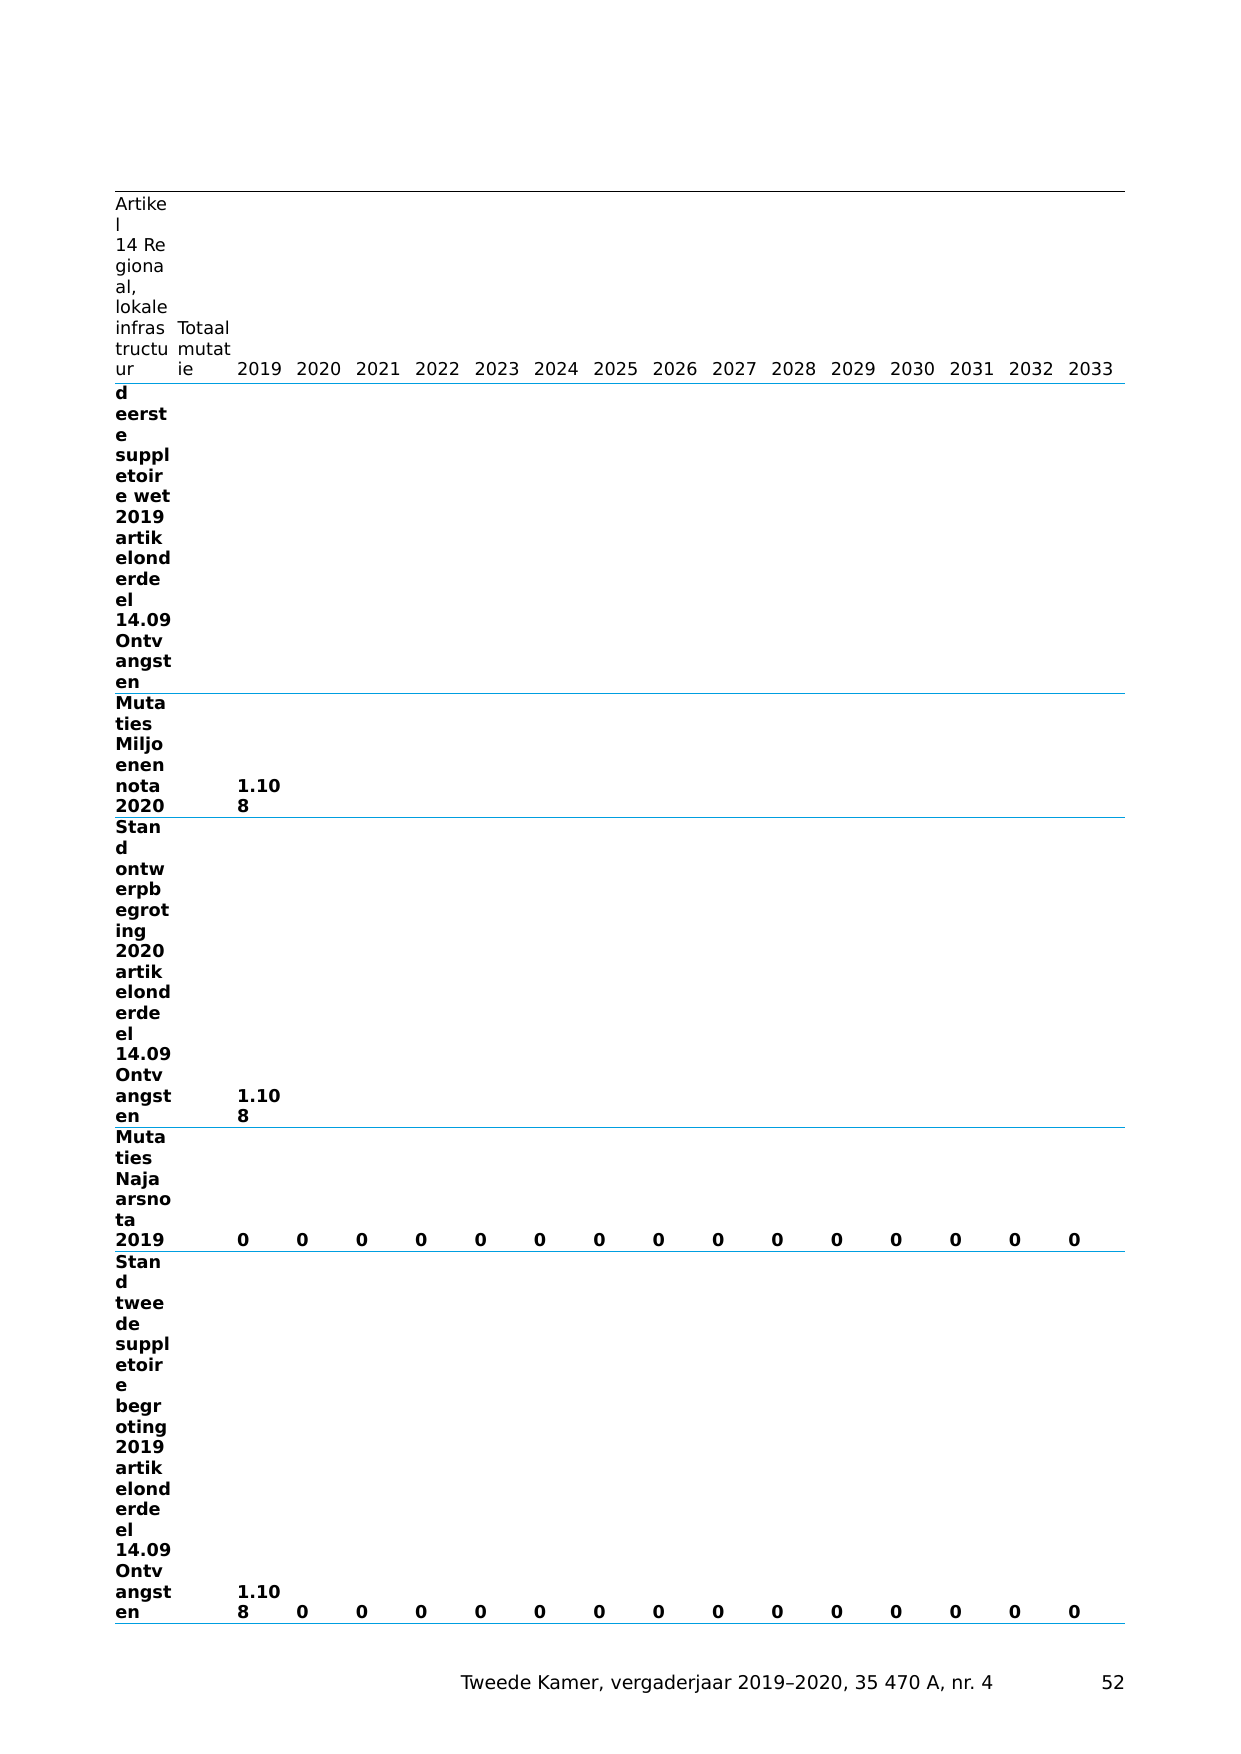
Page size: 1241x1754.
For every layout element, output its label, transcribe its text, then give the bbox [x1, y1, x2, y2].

table_cell 0 [1006, 1252, 1065, 1623]
table_cell 0 [293, 1128, 353, 1251]
table_cell [293, 694, 353, 817]
table_cell 0 [353, 1128, 412, 1251]
table_cell [471, 694, 531, 817]
table_cell 1.108 [234, 694, 293, 817]
table_cell 1.108 [234, 1252, 293, 1623]
table_cell [1065, 384, 1125, 693]
table_header Totaal mutatie [175, 192, 234, 383]
table_cell [946, 384, 1006, 693]
table_cell [471, 818, 531, 1127]
table_cell [1006, 384, 1065, 693]
table_header 2020 [293, 192, 353, 383]
table_header 2029 [828, 192, 887, 383]
table_cell 0 [1065, 1252, 1125, 1623]
table_cell 0 [471, 1128, 531, 1251]
table_cell [1065, 818, 1125, 1127]
table_cell [887, 818, 946, 1127]
table_cell [175, 384, 234, 693]
table_header 2031 [946, 192, 1006, 383]
table_cell 0 [709, 1128, 768, 1251]
table_cell [531, 818, 590, 1127]
table_cell [531, 384, 590, 693]
table_cell 0 [353, 1252, 412, 1623]
table_cell [650, 818, 709, 1127]
table_header 2019 [234, 192, 293, 383]
table_header Artikel 14 Regionaal, lokale infrastructuur [115, 192, 174, 383]
table_header 2033 [1065, 192, 1125, 383]
table_cell [353, 818, 412, 1127]
table_cell [709, 694, 768, 817]
table_cell 0 [412, 1252, 471, 1623]
table_cell 0 [828, 1128, 887, 1251]
table_cell [946, 694, 1006, 817]
table_cell 0 [946, 1128, 1006, 1251]
table_cell [1065, 694, 1125, 817]
table_cell 0 [1065, 1128, 1125, 1251]
table_cell [531, 694, 590, 817]
table_header 2025 [590, 192, 649, 383]
table_cell [412, 384, 471, 693]
table_cell [590, 384, 649, 693]
table_cell [828, 694, 887, 817]
table_header 2030 [887, 192, 946, 383]
table_cell [828, 818, 887, 1127]
table_cell 0 [590, 1128, 649, 1251]
table_cell [709, 384, 768, 693]
table_header 2024 [531, 192, 590, 383]
table_cell 0 [650, 1128, 709, 1251]
table_cell 0 [709, 1252, 768, 1623]
table_cell 0 [293, 1252, 353, 1623]
table_cell [293, 384, 353, 693]
table_header 2022 [412, 192, 471, 383]
table_cell Stand ontwerpbegroting 2020 artikelonderdeel 14.09 Ontvangsten [115, 818, 174, 1127]
table_cell [175, 1252, 234, 1623]
table_cell [412, 818, 471, 1127]
table_cell [353, 694, 412, 817]
table_cell 0 [531, 1128, 590, 1251]
table_cell [175, 1128, 234, 1251]
table_cell [768, 694, 828, 817]
table_header 2027 [709, 192, 768, 383]
table_cell 0 [471, 1252, 531, 1623]
table_cell 0 [768, 1128, 828, 1251]
table_cell 0 [887, 1252, 946, 1623]
table_cell [650, 694, 709, 817]
table_cell [412, 694, 471, 817]
table_cell 0 [768, 1252, 828, 1623]
table_cell 0 [590, 1252, 649, 1623]
table_cell [887, 384, 946, 693]
table_cell [175, 818, 234, 1127]
table_cell [887, 694, 946, 817]
table_header 2023 [471, 192, 531, 383]
table_cell Mutaties Miljoenennota 2020 [115, 694, 174, 817]
table_cell Stand tweede suppletoire begroting 2019 artikelonderdeel 14.09 Ontvangsten [115, 1252, 174, 1623]
table_cell [709, 818, 768, 1127]
table_header 2032 [1006, 192, 1065, 383]
table_cell 0 [650, 1252, 709, 1623]
table_cell 0 [234, 1128, 293, 1251]
table_cell d eerste suppletoire wet 2019 artikelonderdeel 14.09 Ontvangsten [115, 384, 174, 693]
table_cell 0 [412, 1128, 471, 1251]
table_cell [471, 384, 531, 693]
table_cell 0 [531, 1252, 590, 1623]
table_cell [590, 818, 649, 1127]
table_cell Mutaties Najaarsnota 2019 [115, 1128, 174, 1251]
table_cell [946, 818, 1006, 1127]
table_cell [234, 384, 293, 693]
table_cell 1.108 [234, 818, 293, 1127]
table_cell [828, 384, 887, 693]
table_header 2028 [768, 192, 828, 383]
table_cell [1006, 818, 1065, 1127]
table_header 2026 [650, 192, 709, 383]
table_cell [768, 818, 828, 1127]
table_cell [1006, 694, 1065, 817]
table_cell 0 [887, 1128, 946, 1251]
table_cell [650, 384, 709, 693]
table_cell [293, 818, 353, 1127]
table_cell 0 [1006, 1128, 1065, 1251]
table_cell [768, 384, 828, 693]
table_cell [353, 384, 412, 693]
table_cell 0 [946, 1252, 1006, 1623]
table_cell 0 [828, 1252, 887, 1623]
table_cell [175, 694, 234, 817]
table_header 2021 [353, 192, 412, 383]
table_cell [590, 694, 649, 817]
